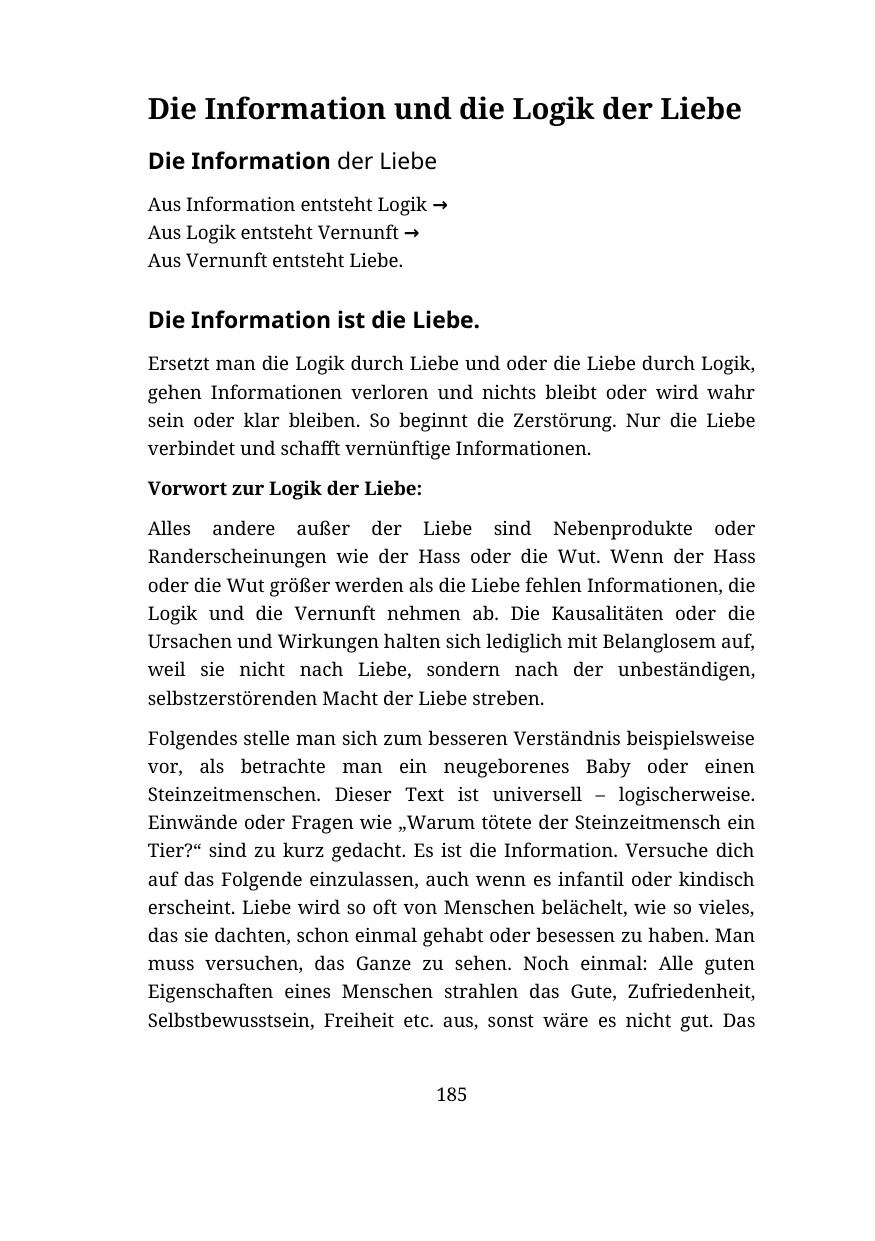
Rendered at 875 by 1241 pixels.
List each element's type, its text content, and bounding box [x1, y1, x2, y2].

text Ersetzt man die Logik durch Liebe und oder die Liebe durch Logik, gehen Informationen verloren und nichts bleibt oder wird wahr sein oder klar bleiben. So beginnt die Zerstörung. Nur die Liebe verbindet und schafft vernünftige Informationen. [148, 351, 756, 461]
text Vorwort zur Logik der Liebe: [148, 475, 756, 501]
text Aus Vernunft entsteht Liebe. [148, 248, 756, 273]
subtitle Die Information und die Logik der Liebe [148, 88, 756, 128]
text Folgendes stelle man sich zum besseren Verständnis beispielsweise vor, als betrachte man ein neugeborenes Baby oder einen Steinzeitmenschen. Dieser Text ist universell – logischerweise. Einwände oder Fragen wie „Warum tötete der Steinzeitmensch ein Tier?“ sind zu kurz gedacht. Es ist die Information. Versuche dich auf das Folgende einzulassen, auch wenn es infantil oder kindisch erscheint. Liebe wird so oft von Menschen belächelt, wie so vieles, das sie dachten, schon einmal gehabt oder besessen zu haben. Man muss versuchen, das Ganze zu sehen. Noch einmal: Alle guten Eigenschaften eines Menschen strahlen das Gute, Zufriedenheit, Selbstbewusstsein, Freiheit etc. aus, sonst wäre es nicht gut. Das [148, 725, 756, 1033]
text Aus Information entsteht Logik → [148, 191, 756, 217]
text Alles andere außer der Liebe sind Nebenprodukte oder Randerscheinungen wie der Hass oder die Wut. Wenn der Hass oder die Wut größer werden als die Liebe fehlen Informationen, die Logik und die Vernunft nehmen ab. Die Kausalitäten oder die Ursachen und Wirkungen halten sich lediglich mit Belanglosem auf, weil sie nicht nach Liebe, sondern nach der unbeständigen, selbstzerstörenden Macht der Liebe streben. [148, 515, 756, 710]
text Die Information ist die Liebe. [148, 304, 756, 336]
text Die Information der Liebe [148, 145, 756, 176]
text Aus Logik entsteht Vernunft → [148, 219, 756, 245]
